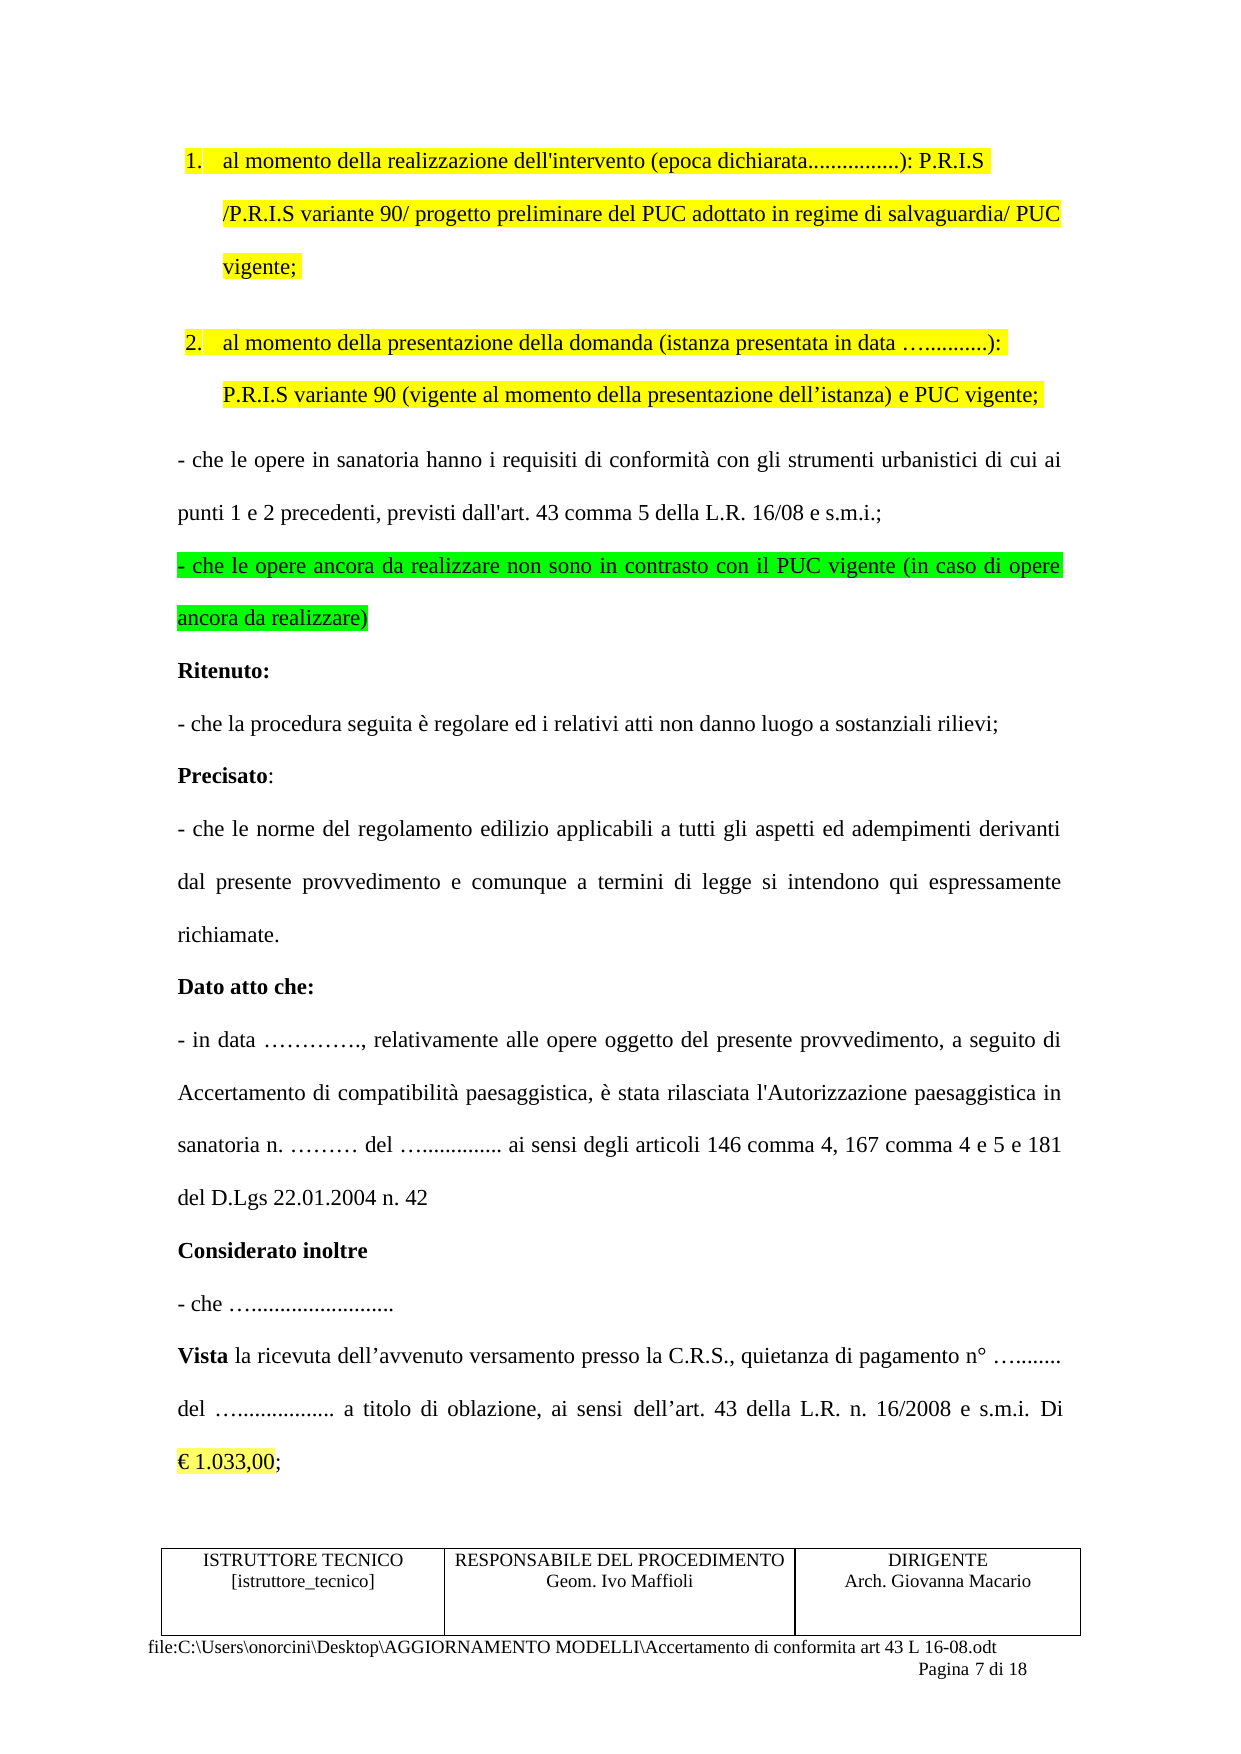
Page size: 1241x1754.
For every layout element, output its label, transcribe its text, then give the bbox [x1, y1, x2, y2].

list al momento della presentazione della domanda (istanza presentata in data …...........): P.R.I.S variante 90 (vigente al momento della presentazione dell’istanza) e PUC vigente; [185, 328, 1063, 408]
text - che le opere ancora da realizzare non sono in contrasto con il PUC vigente (in caso di opere ancora da realizzare) [177, 552, 1063, 631]
text - che le norme del regolamento edilizio applicabili a tutti gli aspetti ed adempimenti derivanti dal presente provvedimento e comunque a termini di legge si intendono qui espressamente richiamate. [177, 815, 1063, 947]
list al momento della realizzazione dell'intervento (epoca dichiarata................): P.R.I.S /P.R.I.S variante 90/ progetto preliminare del PUC adottato in regime di salvaguardia/ PUC vigente; [185, 148, 1063, 279]
text - che la procedura seguita è regolare ed i relativi atti non danno luogo a sostanziali rilievi; [177, 710, 1063, 736]
text Ritenuto: [177, 657, 1063, 683]
text - in data …………., relativamente alle opere oggetto del presente provvedimento, a seguito di Accertamento di compatibilità paesaggistica, è stata rilasciata l'Autorizzazione paesaggistica in sanatoria n. ……… del ….............. ai sensi degli articoli 146 comma 4, 167 comma 4 e 5 e 181 del D.Lgs 22.01.2004 n. 42 [177, 1026, 1063, 1211]
text Vista la ricevuta dell’avvenuto versamento presso la C.R.S., quietanza di pagamento n° …........ del …................. a titolo di oblazione, ai sensi dell’art. 43 della L.R. n. 16/2008 e s.m.i. Di € 1.033,00; [177, 1342, 1063, 1474]
text Considerato inoltre [177, 1237, 1063, 1263]
text - che …......................... [177, 1290, 1063, 1316]
text Dato atto che: [177, 973, 1063, 1000]
text Precisato: [177, 763, 1063, 789]
text - che le opere in sanatoria hanno i requisiti di conformità con gli strumenti urbanistici di cui ai punti 1 e 2 precedenti, previsti dall'art. 43 comma 5 della L.R. 16/08 e s.m.i.; [177, 446, 1063, 525]
